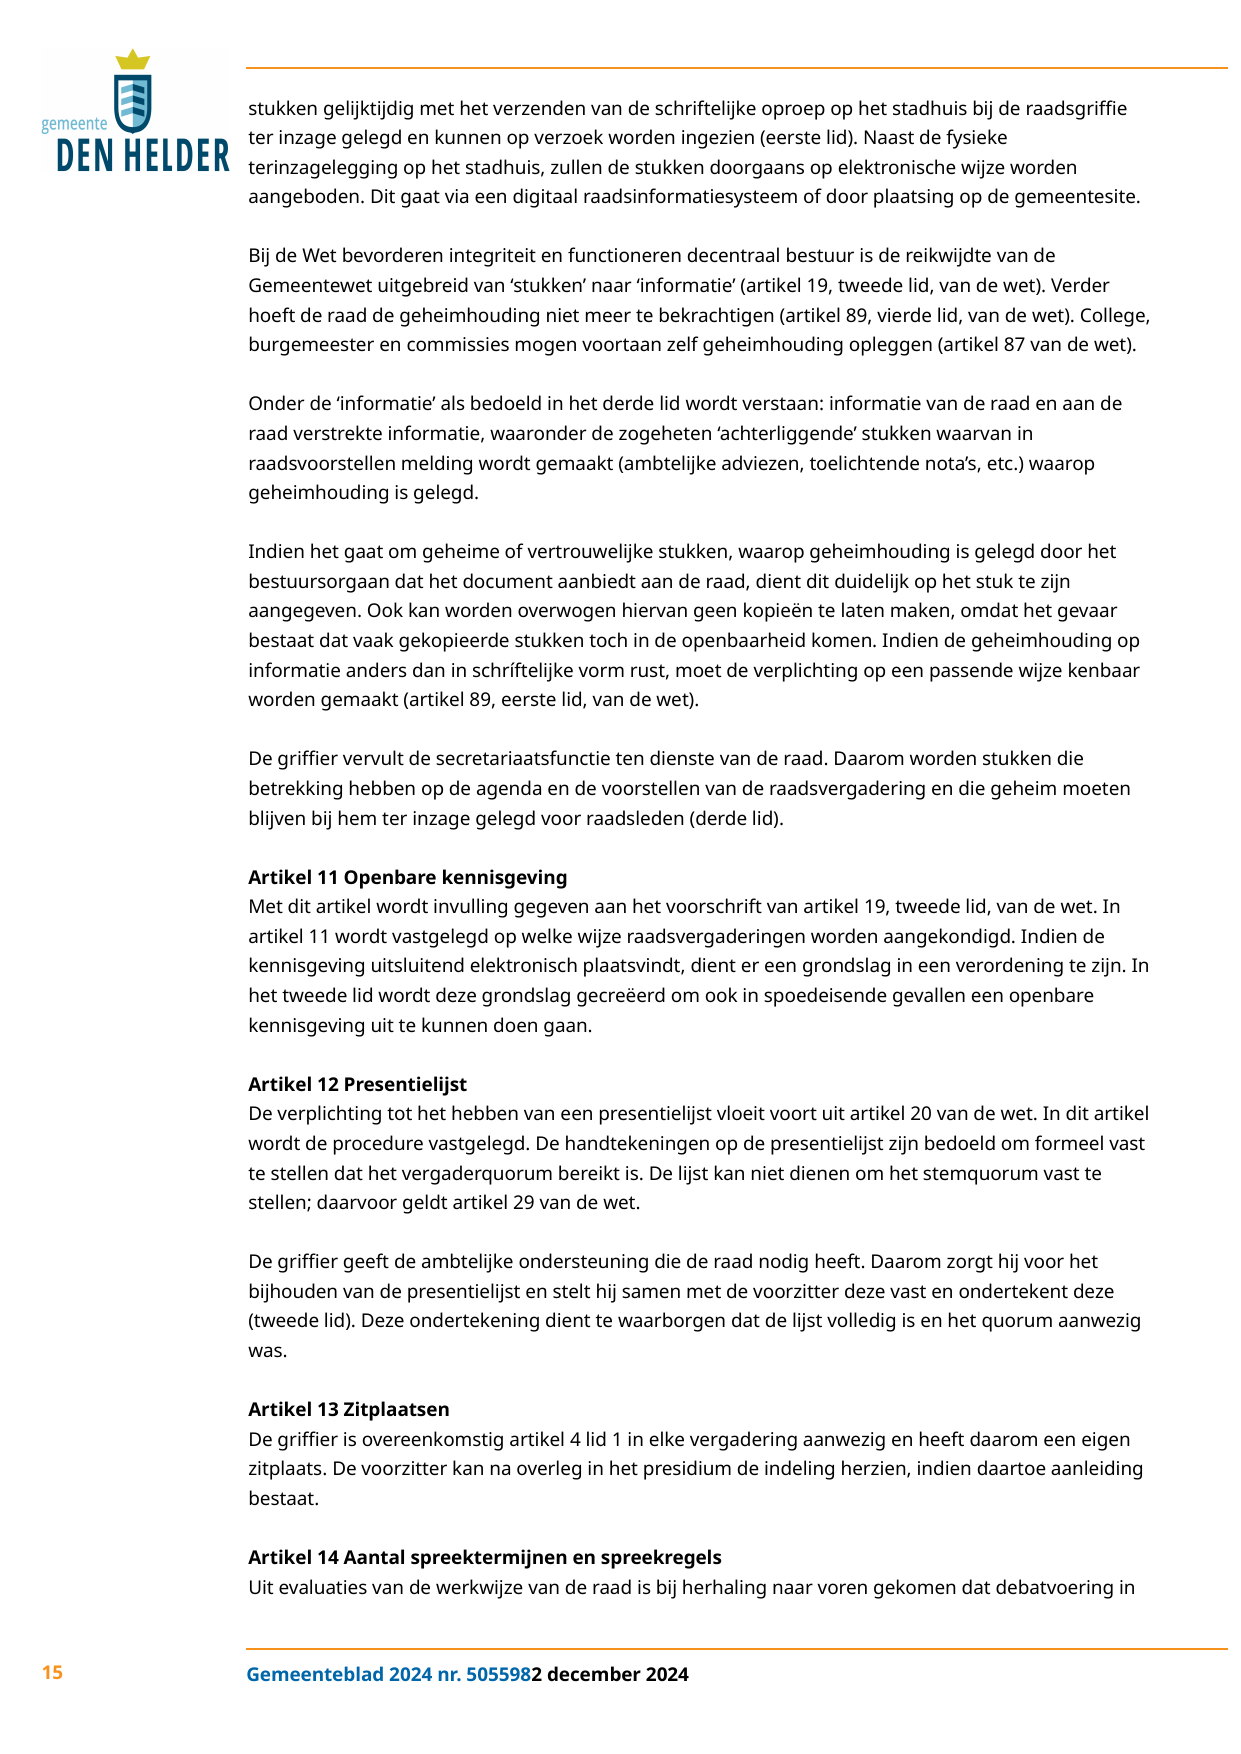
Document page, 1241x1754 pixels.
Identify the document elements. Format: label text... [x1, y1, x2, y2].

text Onder de ‘informatie’ als bedoeld in het derde lid wordt verstaan: informatie van de raad en aan de raad verstrekte informatie, waaronder de zogeheten ‘achterliggende’ stukken waarvan in raadsvoorstellen melding wordt gemaakt (ambtelijke adviezen, toelichtende nota’s, etc.) waarop geheimhouding is gelegd. [248, 391, 1152, 505]
text De griffier vervult de secretariaatsfunctie ten dienste van de raad. Daarom worden stukken die betrekking hebben op de agenda en de voorstellen van de raadsvergadering en die geheim moeten blijven bij hem ter inzage gelegd voor raadsleden (derde lid). [248, 746, 1152, 831]
picture [182, 144, 187, 165]
text Artikel 14 Aantal spreektermijnen en spreekregels [248, 1544, 1152, 1570]
picture [41, 47, 231, 172]
text De verplichting tot het hebben van een presentielijst vloeit voort uit artikel 20 van de wet. In dit artikel wordt de procedure vastgelegd. De handtekeningen op de presentielijst zijn bedoeld om formeel vast te stellen dat het vergaderquorum bereikt is. De lijst kan niet dienen om het stemquorum vast te stellen; daarvoor geldt artikel 29 van de wet. [248, 1101, 1152, 1215]
text Bij de Wet bevorderen integriteit en functioneren decentraal bestuur is de reikwijdte van de Gemeentewet uitgebreid van ‘stukken’ naar ‘informatie’ (artikel 19, tweede lid, van de wet). Verder hoeft de raad de geheimhouding niet meer te bekrachtigen (artikel 89, vierde lid, van de wet). College, burgemeester en commissies mogen voortaan zelf geheimhouding opleggen (artikel 87 van de wet). [248, 243, 1152, 357]
text Artikel 12 Presentielijst [248, 1071, 1152, 1097]
picture [220, 160, 224, 172]
text De griffier is overeenkomstig artikel 4 lid 1 in elke vergadering aanwezig en heeft daarom een eigen zitplaats. De voorzitter kan na overleg in het presidium de indeling herzien, indien daartoe aanleiding bestaat. [248, 1426, 1152, 1511]
text De griffier geeft de ambtelijke ondersteuning die de raad nodig heeft. Daarom zorgt hij voor het bijhouden van de presentielijst en stelt hij samen met de voorzitter deze vast en ondertekent deze (tweede lid). Deze ondertekening dient te waarborgen dat de lijst volledig is en het quorum aanwezig was. [248, 1248, 1152, 1363]
text Met dit artikel wordt invulling gegeven aan het voorschrift van artikel 19, tweede lid, van de wet. In artikel 11 wordt vastgelegd op welke wijze raadsvergaderingen worden aangekondigd. Indien de kennisgeving uitsluitend elektronisch plaatsvindt, dient er een grondslag in een verordening te zijn. In het tweede lid wordt deze grondslag gecreëerd om ook in spoedeisende gevallen een openbare kennisgeving uit te kunnen doen gaan. [248, 893, 1152, 1038]
picture [63, 144, 68, 165]
picture [100, 154, 106, 172]
text stukken gelijktijdig met het verzenden van de schriftelijke oproep op het stadhuis bij de raadsgriffie ter inzage gelegd en kunnen op verzoek worden ingezien (eerste lid). Naast de fysieke terinzagelegging op het stadhuis, zullen de stukken doorgaans op elektronische wijze worden aangeboden. Dit gaat via een digitaal raadsinformatiesysteem of door plaatsing op de gemeentesite. [248, 95, 1152, 209]
text Artikel 11 Openbare kennisgeving [248, 864, 1152, 890]
picture [130, 157, 135, 172]
text Indien het gaat om geheime of vertrouwelijke stukken, waarop geheimhouding is gelegd door het bestuursorgaan dat het document aanbiedt aan de raad, dient dit duidelijk op het stuk te zijn aangegeven. Ook kan worden overwogen hiervan geen kopieën te laten maken, omdat het gevaar bestaat dat vaak gekopieerde stukken toch in de openbaarheid komen. Indien de geheimhouding op informatie anders dan in schríftelijke vorm rust, moet de verplichting op een passende wijze kenbaar worden gemaakt (artikel 89, eerste lid, van de wet). [248, 538, 1152, 712]
text Artikel 13 Zitplaatsen [248, 1396, 1152, 1422]
text Uit evaluaties van de werkwijze van de raad is bij herhaling naar voren gekomen dat debatvoering in [248, 1574, 1152, 1600]
